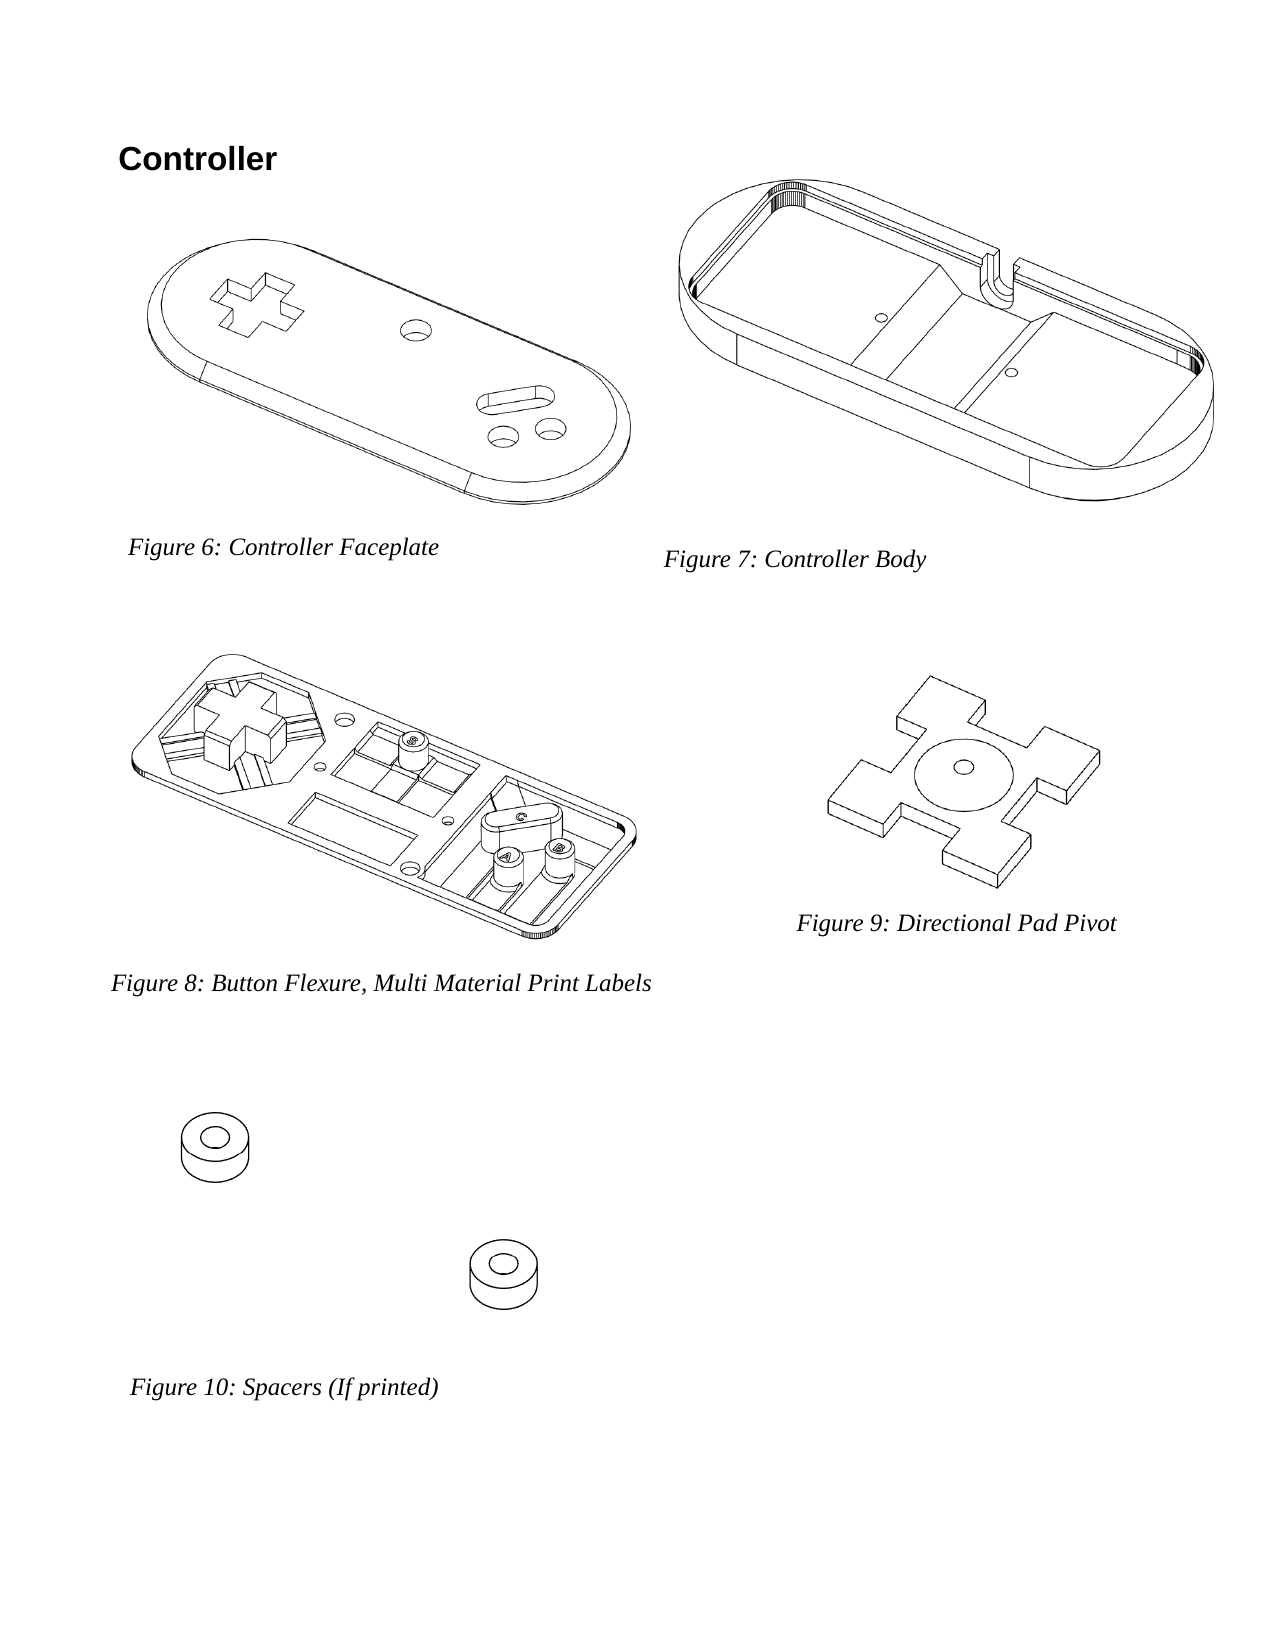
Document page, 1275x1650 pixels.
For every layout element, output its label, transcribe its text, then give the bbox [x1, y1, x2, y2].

text Figure 7: Controller Body [664, 532, 1236, 572]
text Figure 9: Directional Pad Pivot [796, 896, 1122, 937]
picture [110, 622, 657, 956]
text Figure 8: Button Flexure, Multi Material Print Labels [111, 956, 656, 997]
picture [129, 1052, 594, 1360]
picture [127, 202, 644, 520]
picture [796, 652, 1123, 896]
picture [663, 151, 1237, 532]
text Figure 6: Controller Faceplate [128, 520, 644, 560]
subtitle Controller [118, 139, 1236, 177]
text Figure 10: Spacers (If printed) [130, 1360, 593, 1401]
